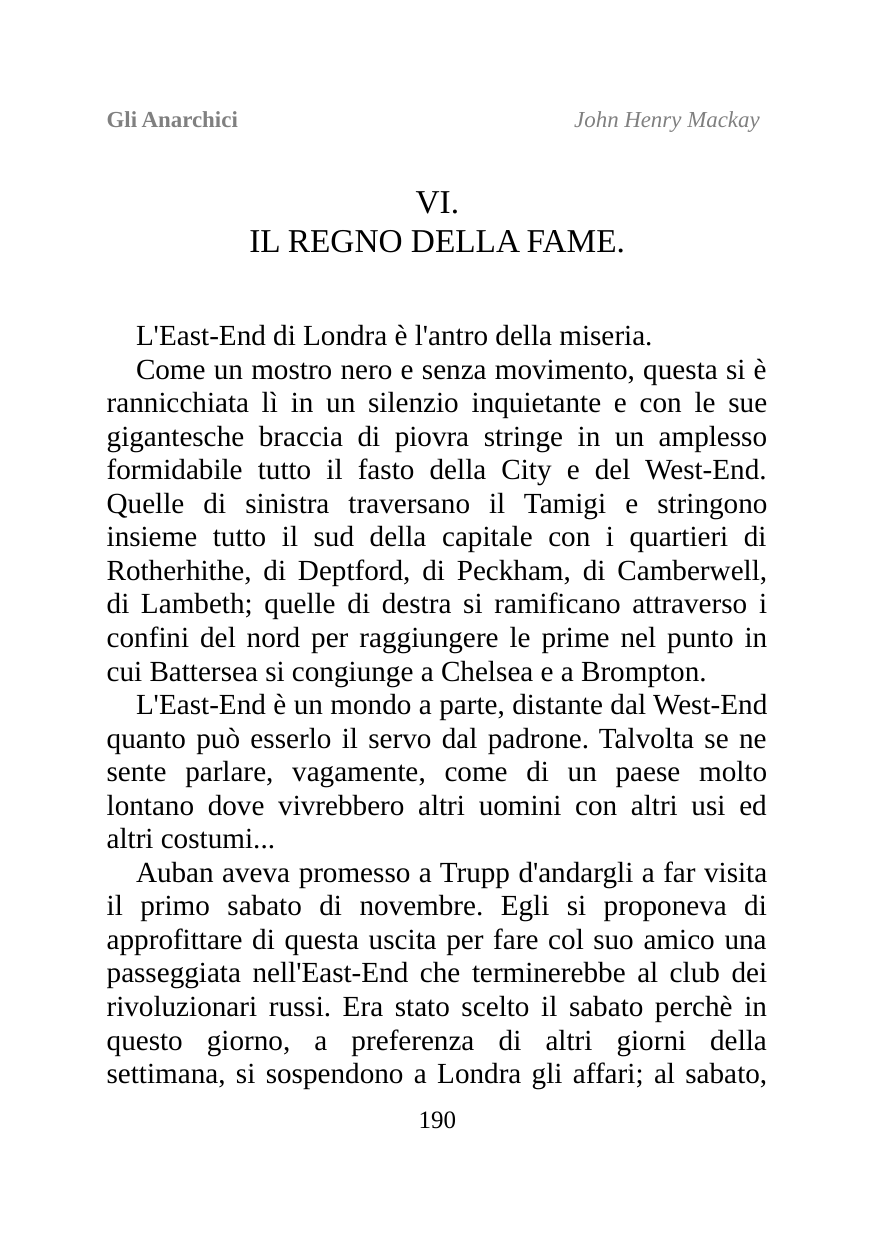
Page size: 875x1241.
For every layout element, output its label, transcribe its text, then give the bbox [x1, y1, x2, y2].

text Auban aveva promesso a Trupp d'andargli a far visita il primo sabato di novembre. Egli si proponeva di approfittare di questa uscita per fare col suo amico una passeggiata nell'East-End che terminerebbe al club dei rivoluzionari russi. Era stato scelto il sabato perchè in questo giorno, a preferenza di altri giorni della settimana, si sospendono a Londra gli affari; al sabato, [106, 855, 768, 1090]
text L'East-End di Londra è l'antro della miseria. [106, 318, 768, 352]
text Come un mostro nero e senza movimento, questa si è rannicchiata lì in un silenzio inquietante e con le sue gigantesche braccia di piovra stringe in un amplesso formidabile tutto il fasto della City e del West-End. Quelle di sinistra traversano il Tamigi e stringono insieme tutto il sud della capitale con i quartieri di Rotherhithe, di Deptford, di Peckham, di Camberwell, di Lambeth; quelle di destra si ramificano attraverso i confini del nord per raggiungere le prime nel punto in cui Battersea si congiunge a Chelsea e a Brompton. [106, 352, 768, 687]
text L'East-End è un mondo a parte, distante dal West-End quanto può esserlo il servo dal padrone. Talvolta se ne sente parlare, vagamente, come di un paese molto lontano dove vivrebbero altri uomini con altri usi ed altri costumi... [106, 687, 768, 855]
subtitle VI. IL REGNO DELLA FAME. [106, 183, 768, 259]
